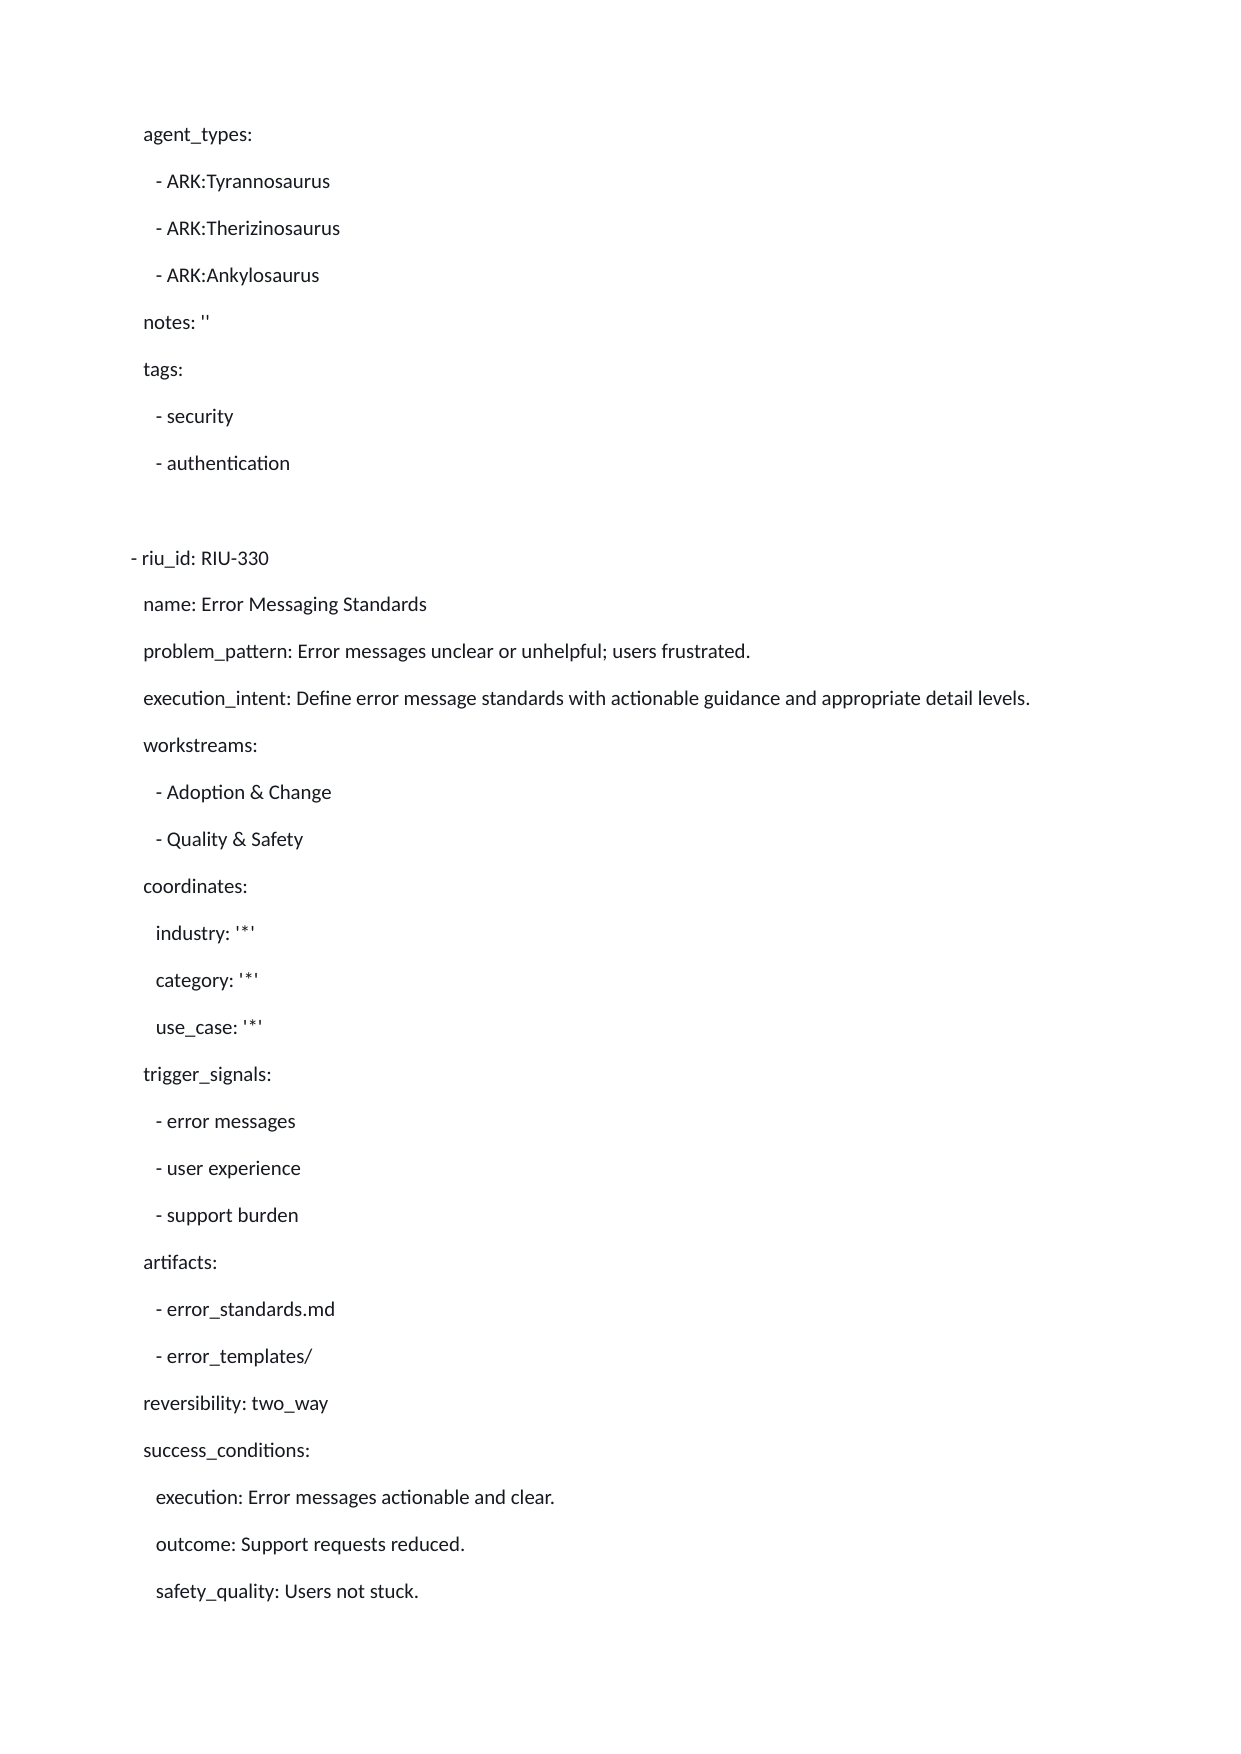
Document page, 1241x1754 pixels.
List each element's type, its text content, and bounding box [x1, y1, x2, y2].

text use_case: '*' [118, 1011, 1122, 1040]
text - error_standards.md [118, 1293, 1122, 1322]
text - security [118, 400, 1122, 429]
text - ARK:Ankylosaurus [118, 259, 1122, 288]
text execution: Error messages actionable and clear. [118, 1481, 1122, 1510]
text category: '*' [118, 964, 1122, 993]
text artifacts: [118, 1246, 1122, 1275]
text - ARK:Therizinosaurus [118, 212, 1122, 241]
text outcome: Support requests reduced. [118, 1528, 1122, 1557]
text - support burden [118, 1199, 1122, 1228]
text industry: '*' [118, 917, 1122, 946]
text name: Error Messaging Standards [118, 588, 1122, 617]
text coordinates: [118, 870, 1122, 899]
text success_conditions: [118, 1434, 1122, 1463]
text - user experience [118, 1152, 1122, 1181]
text - ARK:Tyrannosaurus [118, 165, 1122, 194]
text execution_intent: Define error message standards with actionable guidance and appropriate detail levels. [118, 682, 1122, 711]
text - error_templates/ [118, 1340, 1122, 1369]
text workstreams: [118, 729, 1122, 758]
text - authentication [118, 447, 1122, 476]
text tags: [118, 353, 1122, 382]
text safety_quality: Users not stuck. [118, 1575, 1122, 1604]
text notes: '' [118, 306, 1122, 335]
text - Adoption & Change [118, 776, 1122, 805]
text - Quality & Safety [118, 823, 1122, 852]
text reversibility: two_way [118, 1387, 1122, 1416]
text - error messages [118, 1105, 1122, 1134]
text agent_types: [118, 118, 1122, 147]
text trigger_signals: [118, 1058, 1122, 1087]
text problem_pattern: Error messages unclear or unhelpful; users frustrated. [118, 636, 1122, 664]
text - riu_id: RIU-330 [118, 542, 1122, 570]
